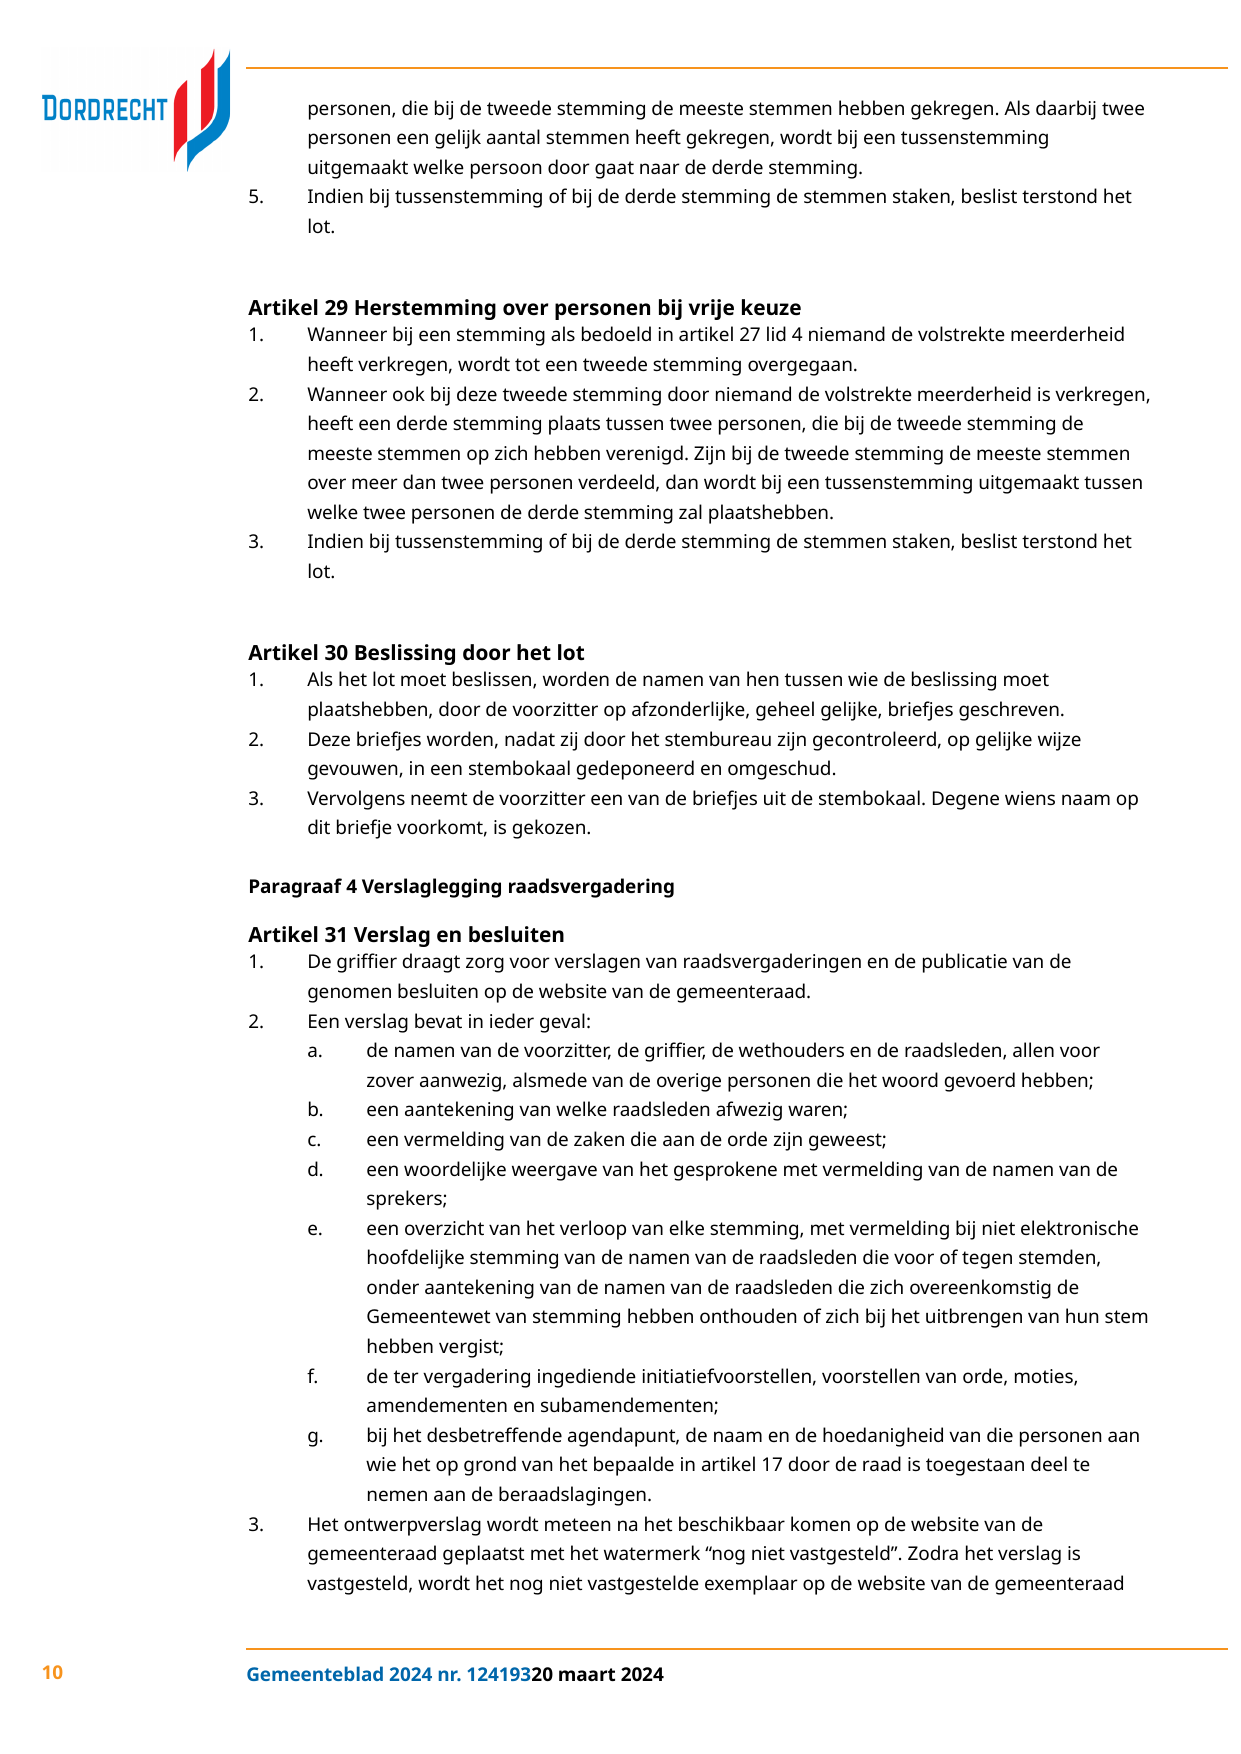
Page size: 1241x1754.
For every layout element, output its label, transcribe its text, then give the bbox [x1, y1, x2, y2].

list Indien bij tussenstemming of bij de derde stemming de stemmen staken, beslist terstond het lot. [248, 529, 1152, 584]
text Artikel 29 Herstemming over personen bij vrije keuze [248, 293, 1152, 322]
text Paragraaf 4 Verslaglegging raadsvergadering [248, 874, 1152, 899]
list Vervolgens neemt de voorzitter een van de briefjes uit de stembokaal. Degene wiens naam op dit briefje voorkomt, is gekozen. [248, 785, 1152, 840]
list Deze briefjes worden, nadat zij door het stembureau zijn gecontroleerd, op gelijke wijze gevouwen, in een stembokaal gedeponeerd en omgeschud. [248, 726, 1152, 781]
list de ter vergadering ingediende initiatiefvoorstellen, voorstellen van orde, moties, amendementen en subamendementen; [307, 1363, 1152, 1418]
list de namen van de voorzitter, de griffier, de wethouders en de raadsleden, allen voor zover aanwezig, alsmede van de overige personen die het woord gevoerd hebben; [307, 1037, 1152, 1093]
list Als het lot moet beslissen, worden de namen van hen tussen wie de beslissing moet plaatshebben, door de voorzitter op afzonderlijke, geheel gelijke, briefjes geschreven. [248, 667, 1152, 722]
list De griffier draagt zorg voor verslagen van raadsvergaderingen en de publicatie van de genomen besluiten op de website van de gemeenteraad. [248, 949, 1152, 1004]
list Wanneer ook bij deze tweede stemming door niemand de volstrekte meerderheid is verkregen, heeft een derde stemming plaats tussen twee personen, die bij de tweede stemming de meeste stemmen op zich hebben verenigd. Zijn bij de tweede stemming de meeste stemmen over meer dan twee personen verdeeld, dan wordt bij een tussenstemming uitgemaakt tussen welke twee personen de derde stemming zal plaatshebben. [248, 381, 1152, 525]
text Artikel 30 Beslissing door het lot [248, 638, 1152, 667]
list bij het desbetreffende agendapunt, de naam en de hoedanigheid van die personen aan wie het op grond van het bepaalde in artikel 17 door de raad is toegestaan deel te nemen aan de beraadslagingen. [307, 1422, 1152, 1507]
list een woordelijke weergave van het gesprokene met vermelding van de namen van de sprekers; [307, 1156, 1152, 1211]
list een vermelding van de zaken die aan de orde zijn geweest; [307, 1126, 1152, 1152]
list personen, die bij de tweede stemming de meeste stemmen hebben gekregen. Als daarbij twee personen een gelijk aantal stemmen heeft gekregen, wordt bij een tussenstemming uitgemaakt welke persoon door gaat naar de derde stemming. [248, 95, 1152, 180]
picture [41, 47, 231, 172]
text Artikel 31 Verslag en besluiten [248, 920, 1152, 949]
list Het ontwerpverslag wordt meteen na het beschikbaar komen op de website van de gemeenteraad geplaatst met het watermerk “nog niet vastgesteld”. Zodra het verslag is vastgesteld, wordt het nog niet vastgestelde exemplaar op de website van de gemeenteraad [248, 1511, 1152, 1596]
list Wanneer bij een stemming als bedoeld in artikel 27 lid 4 niemand de volstrekte meerderheid heeft verkregen, wordt tot een tweede stemming overgegaan. [248, 322, 1152, 377]
list Een verslag bevat in ieder geval: [248, 1008, 1152, 1034]
list een aantekening van welke raadsleden afwezig waren; [307, 1097, 1152, 1122]
list een overzicht van het verloop van elke stemming, met vermelding bij niet elektronische hoofdelijke stemming van de namen van de raadsleden die voor of tegen stemden, onder aantekening van de namen van de raadsleden die zich overeenkomstig de Gemeentewet van stemming hebben onthouden of zich bij het uitbrengen van hun stem hebben vergist; [307, 1215, 1152, 1359]
list Indien bij tussenstemming of bij de derde stemming de stemmen staken, beslist terstond het lot. [248, 183, 1152, 239]
